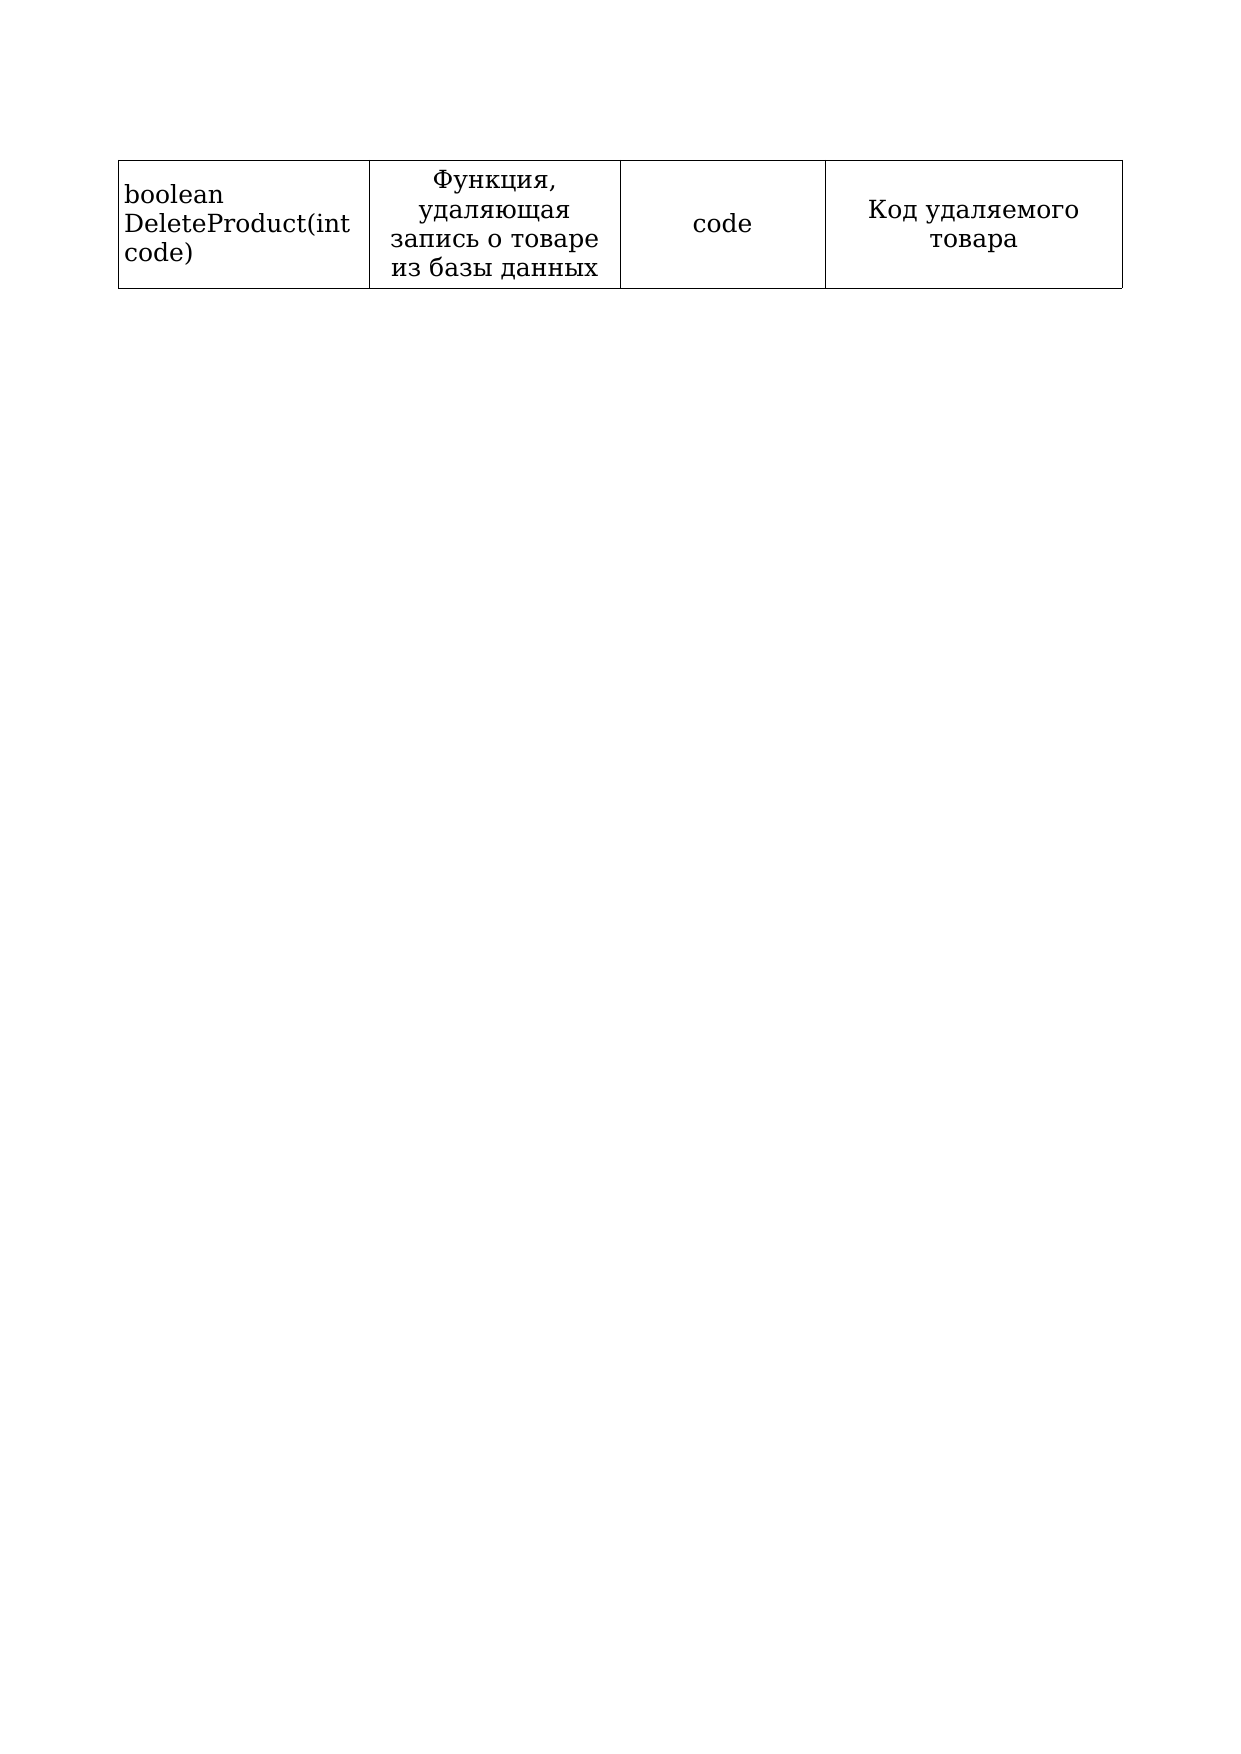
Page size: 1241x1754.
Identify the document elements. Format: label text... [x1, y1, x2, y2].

table_header boolean DeleteProduct(int code) [119, 161, 369, 288]
table_header code [621, 161, 825, 288]
table_header Код удаляемого товара [826, 161, 1122, 288]
table_header Функция, удаляющая запись о товаре из базы данных [370, 161, 620, 288]
